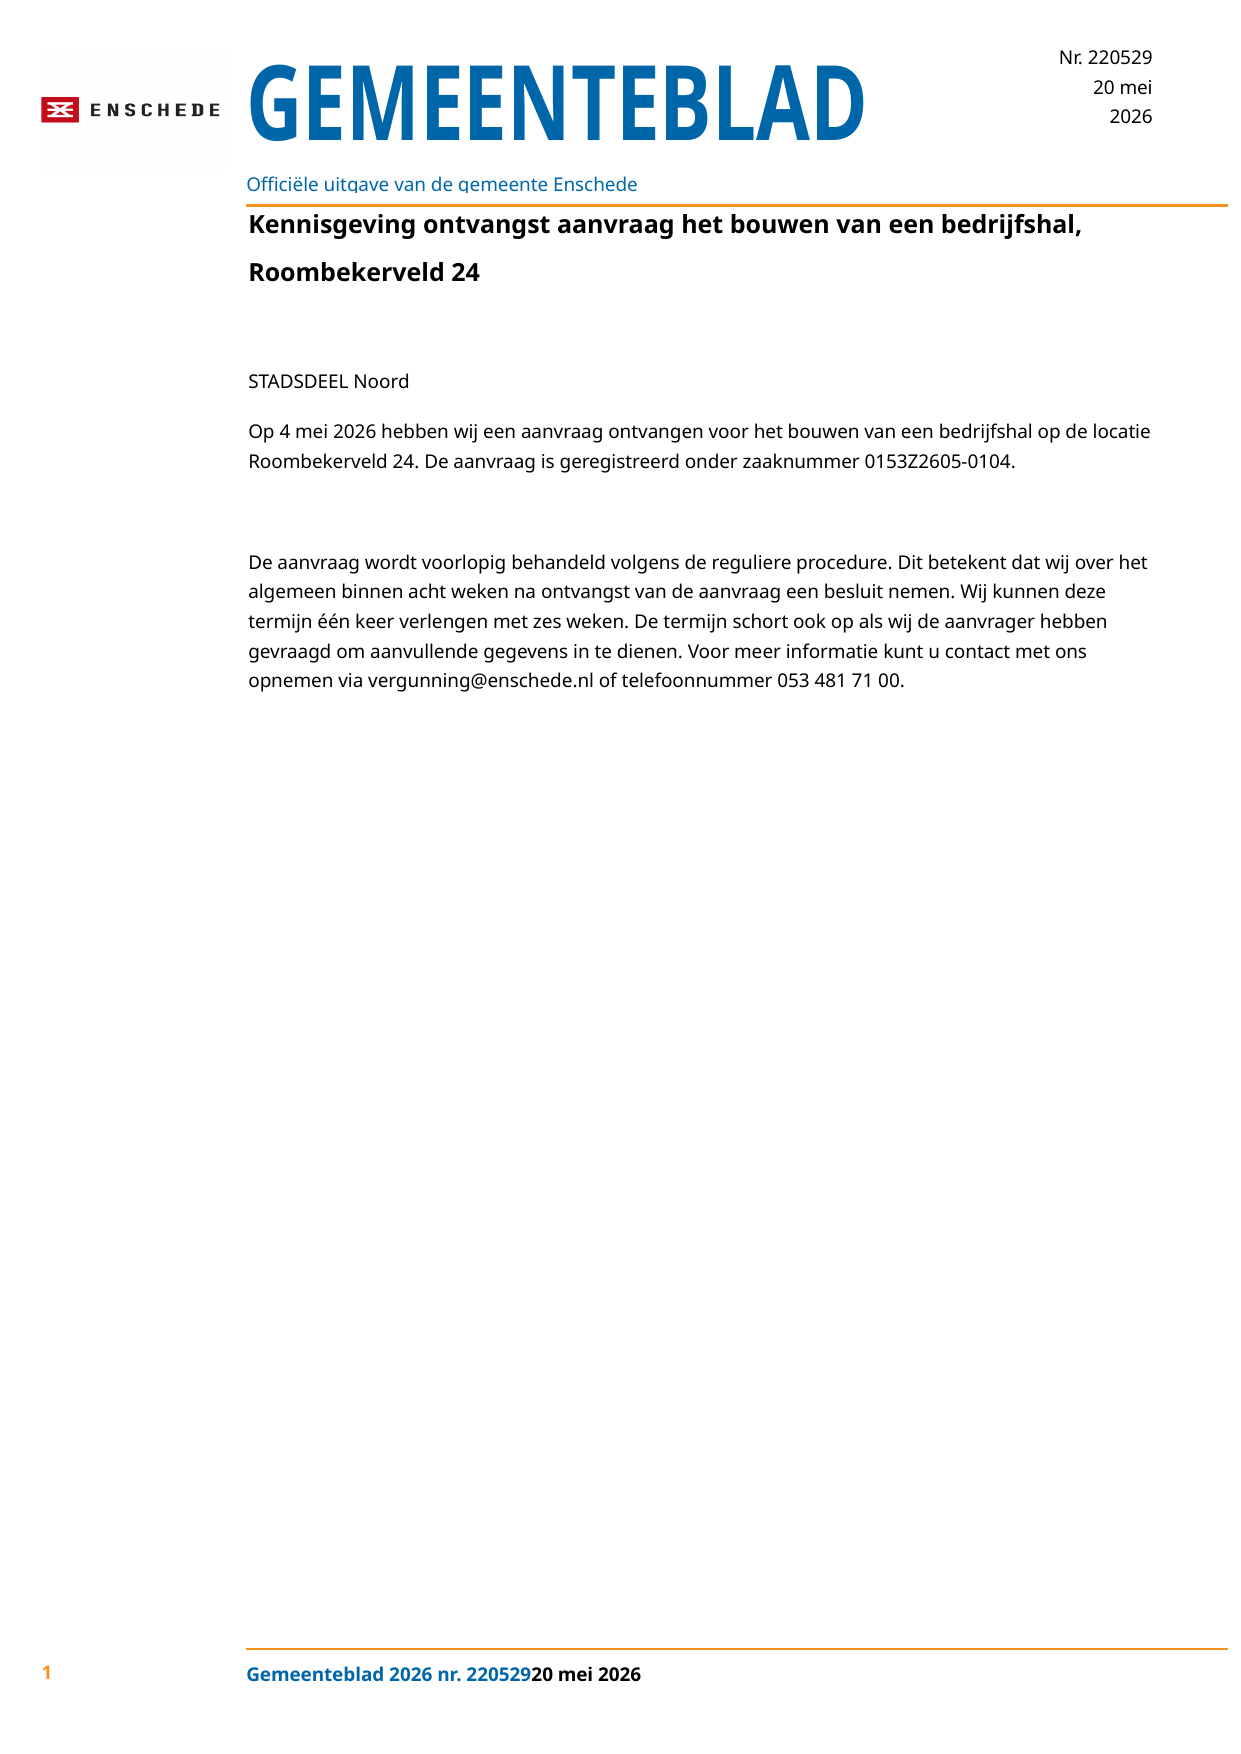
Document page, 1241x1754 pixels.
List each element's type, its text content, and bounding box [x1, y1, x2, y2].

picture [41, 47, 231, 172]
text STADSDEEL Noord [248, 368, 1152, 394]
text De aanvraag wordt voorlopig behandeld volgens de reguliere procedure. Dit betekent dat wij over het algemeen binnen acht weken na ontvangst van de aanvraag een besluit nemen. Wij kunnen deze termijn één keer verlengen met zes weken. De termijn schort ook op als wij de aanvrager hebben gevraagd om aanvullende gegevens in te dienen. Voor meer informatie kunt u contact met ons opnemen via vergunning@enschede.nl of telefoonnummer 053 481 71 00. [248, 549, 1152, 693]
text Op 4 mei 2026 hebben wij een aanvraag ontvangen voor het bouwen van een bedrijfshal op de locatie Roombekerveld 24. De aanvraag is geregistreerd onder zaaknummer 0153Z2605-0104. [248, 419, 1152, 474]
text Kennisgeving ontvangst aanvraag het bouwen van een bedrijfshal, Roombekerveld 24 [248, 207, 1152, 288]
